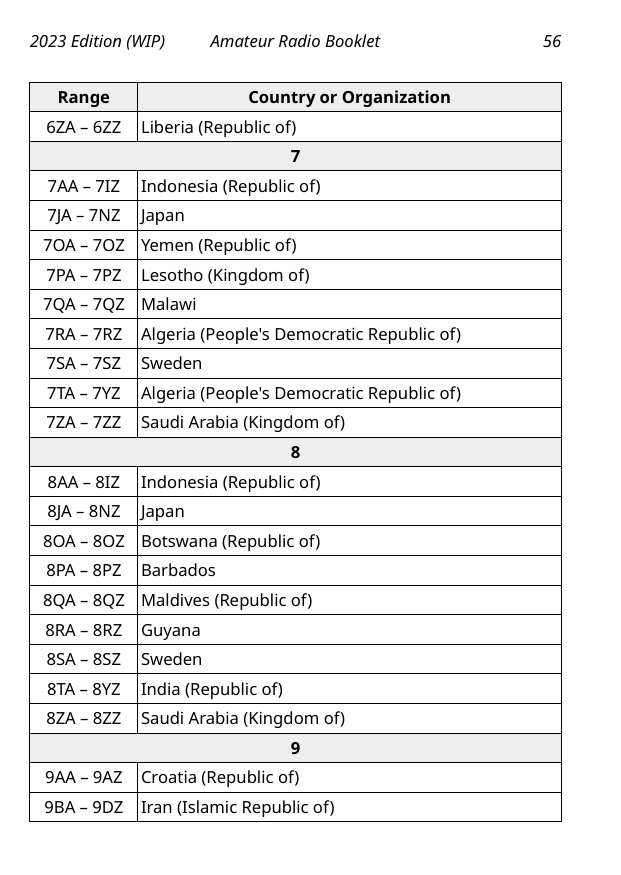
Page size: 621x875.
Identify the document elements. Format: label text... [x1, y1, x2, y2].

table_cell 7RA – 7RZ [30, 319, 137, 348]
table_cell 7ZA – 7ZZ [30, 408, 137, 437]
table_cell 8RA – 8RZ [30, 615, 137, 644]
table_cell Indonesia (Republic of) [138, 171, 561, 200]
table_cell Barbados [138, 556, 561, 584]
table_cell 7TA – 7YZ [30, 379, 137, 407]
table_cell Yemen (Republic of) [138, 231, 561, 259]
table_cell 8OA – 8OZ [30, 526, 137, 555]
table_header Country or Organization [138, 83, 561, 111]
table_cell 7 [30, 142, 561, 170]
table_cell Indonesia (Republic of) [138, 467, 561, 496]
table_cell 8TA – 8YZ [30, 674, 137, 703]
table_cell 8SA – 8SZ [30, 645, 137, 673]
table_cell Japan [138, 201, 561, 229]
table_cell Sweden [138, 349, 561, 377]
table_cell 9 [30, 734, 561, 762]
table_cell 7PA – 7PZ [30, 260, 137, 289]
table_cell Malawi [138, 290, 561, 318]
table_cell Lesotho (Kingdom of) [138, 260, 561, 289]
table_cell Algeria (People's Democratic Republic of) [138, 319, 561, 348]
table_cell 8QA – 8QZ [30, 586, 137, 614]
table_cell India (Republic of) [138, 674, 561, 703]
table_cell 7JA – 7NZ [30, 201, 137, 229]
table_cell Japan [138, 497, 561, 525]
table_cell Saudi Arabia (Kingdom of) [138, 408, 561, 437]
table_cell 7QA – 7QZ [30, 290, 137, 318]
table_cell 7OA – 7OZ [30, 231, 137, 259]
table_cell Liberia (Republic of) [138, 112, 561, 141]
table_cell 8 [30, 438, 561, 466]
table_cell 6ZA – 6ZZ [30, 112, 137, 141]
table_cell Saudi Arabia (Kingdom of) [138, 704, 561, 732]
table_cell Iran (Islamic Republic of) [138, 793, 561, 821]
table_cell Algeria (People's Democratic Republic of) [138, 379, 561, 407]
table_cell Sweden [138, 645, 561, 673]
table_cell 8PA – 8PZ [30, 556, 137, 584]
table_header Range [30, 83, 137, 111]
table_cell 8ZA – 8ZZ [30, 704, 137, 732]
table_cell 7SA – 7SZ [30, 349, 137, 377]
table_cell Guyana [138, 615, 561, 644]
table_cell 9AA – 9AZ [30, 763, 137, 792]
table_cell Botswana (Republic of) [138, 526, 561, 555]
table_cell 7AA – 7IZ [30, 171, 137, 200]
table_cell 8JA – 8NZ [30, 497, 137, 525]
table_cell 9BA – 9DZ [30, 793, 137, 821]
table_cell 8AA – 8IZ [30, 467, 137, 496]
table_cell Croatia (Republic of) [138, 763, 561, 792]
table_cell Maldives (Republic of) [138, 586, 561, 614]
